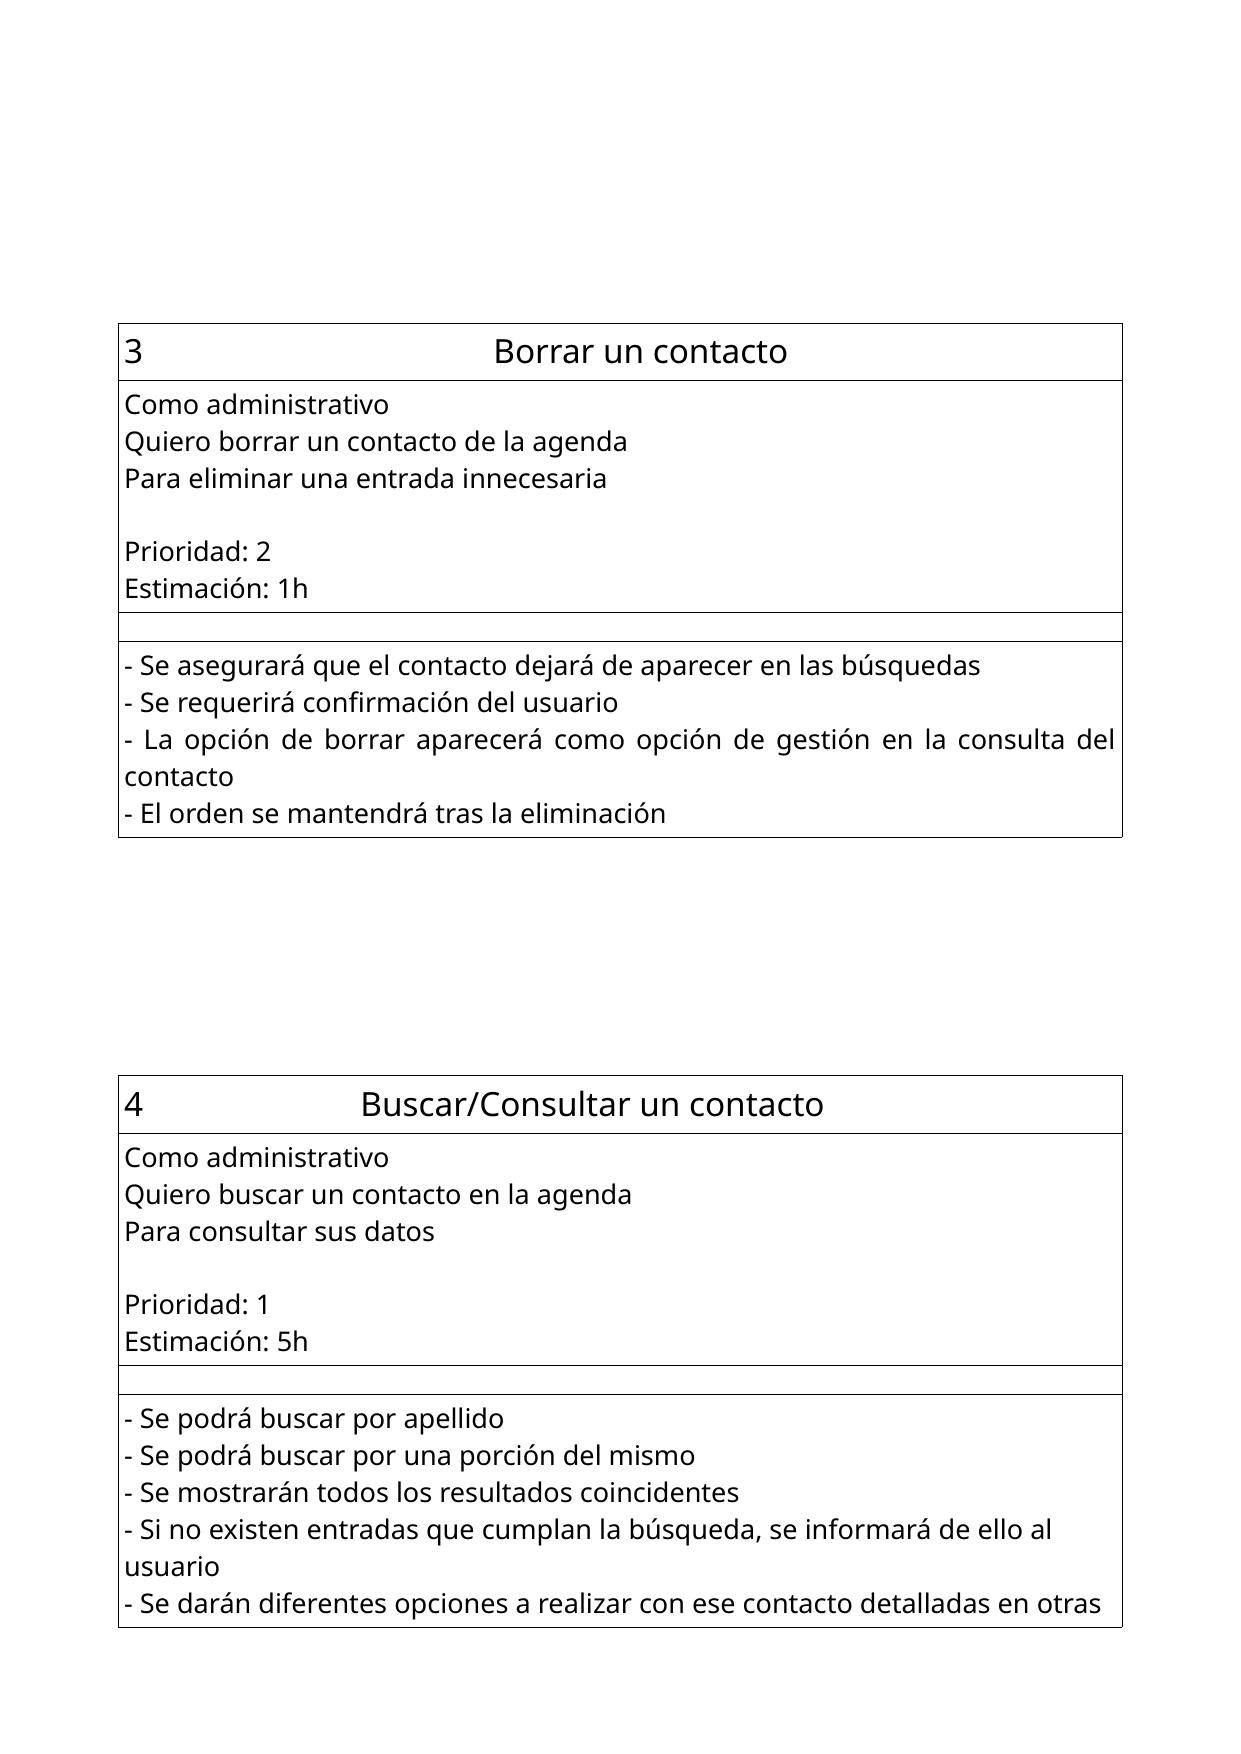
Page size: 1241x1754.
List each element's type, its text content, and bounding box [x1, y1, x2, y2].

table_cell [119, 613, 1122, 641]
table_cell - Se asegurará que el contacto dejará de aparecer en las búsquedas - Se requerirá confirmación del usuario - La opción de borrar aparecerá como opción de gestión en la consulta del contacto - El orden se mantendrá tras la eliminación [119, 642, 1122, 837]
table_header 4 Buscar/Consultar un contacto [119, 1076, 1122, 1132]
table_header 3 Borrar un contacto [119, 324, 1122, 379]
table_cell Como administrativo Quiero borrar un contacto de la agenda Para eliminar una entrada innecesaria Prioridad: 2 Estimación: 1h [119, 381, 1122, 612]
table_cell Como administrativo Quiero buscar un contacto en la agenda Para consultar sus datos Prioridad: 1 Estimación: 5h [119, 1134, 1122, 1365]
table_cell - Se podrá buscar por apellido - Se podrá buscar por una porción del mismo - Se mostrarán todos los resultados coincidentes - Si no existen entradas que cumplan la búsqueda, se informará de ello al usuario - Se darán diferentes opciones a realizar con ese contacto detalladas en otras [119, 1395, 1122, 1627]
table_cell [119, 1366, 1122, 1394]
